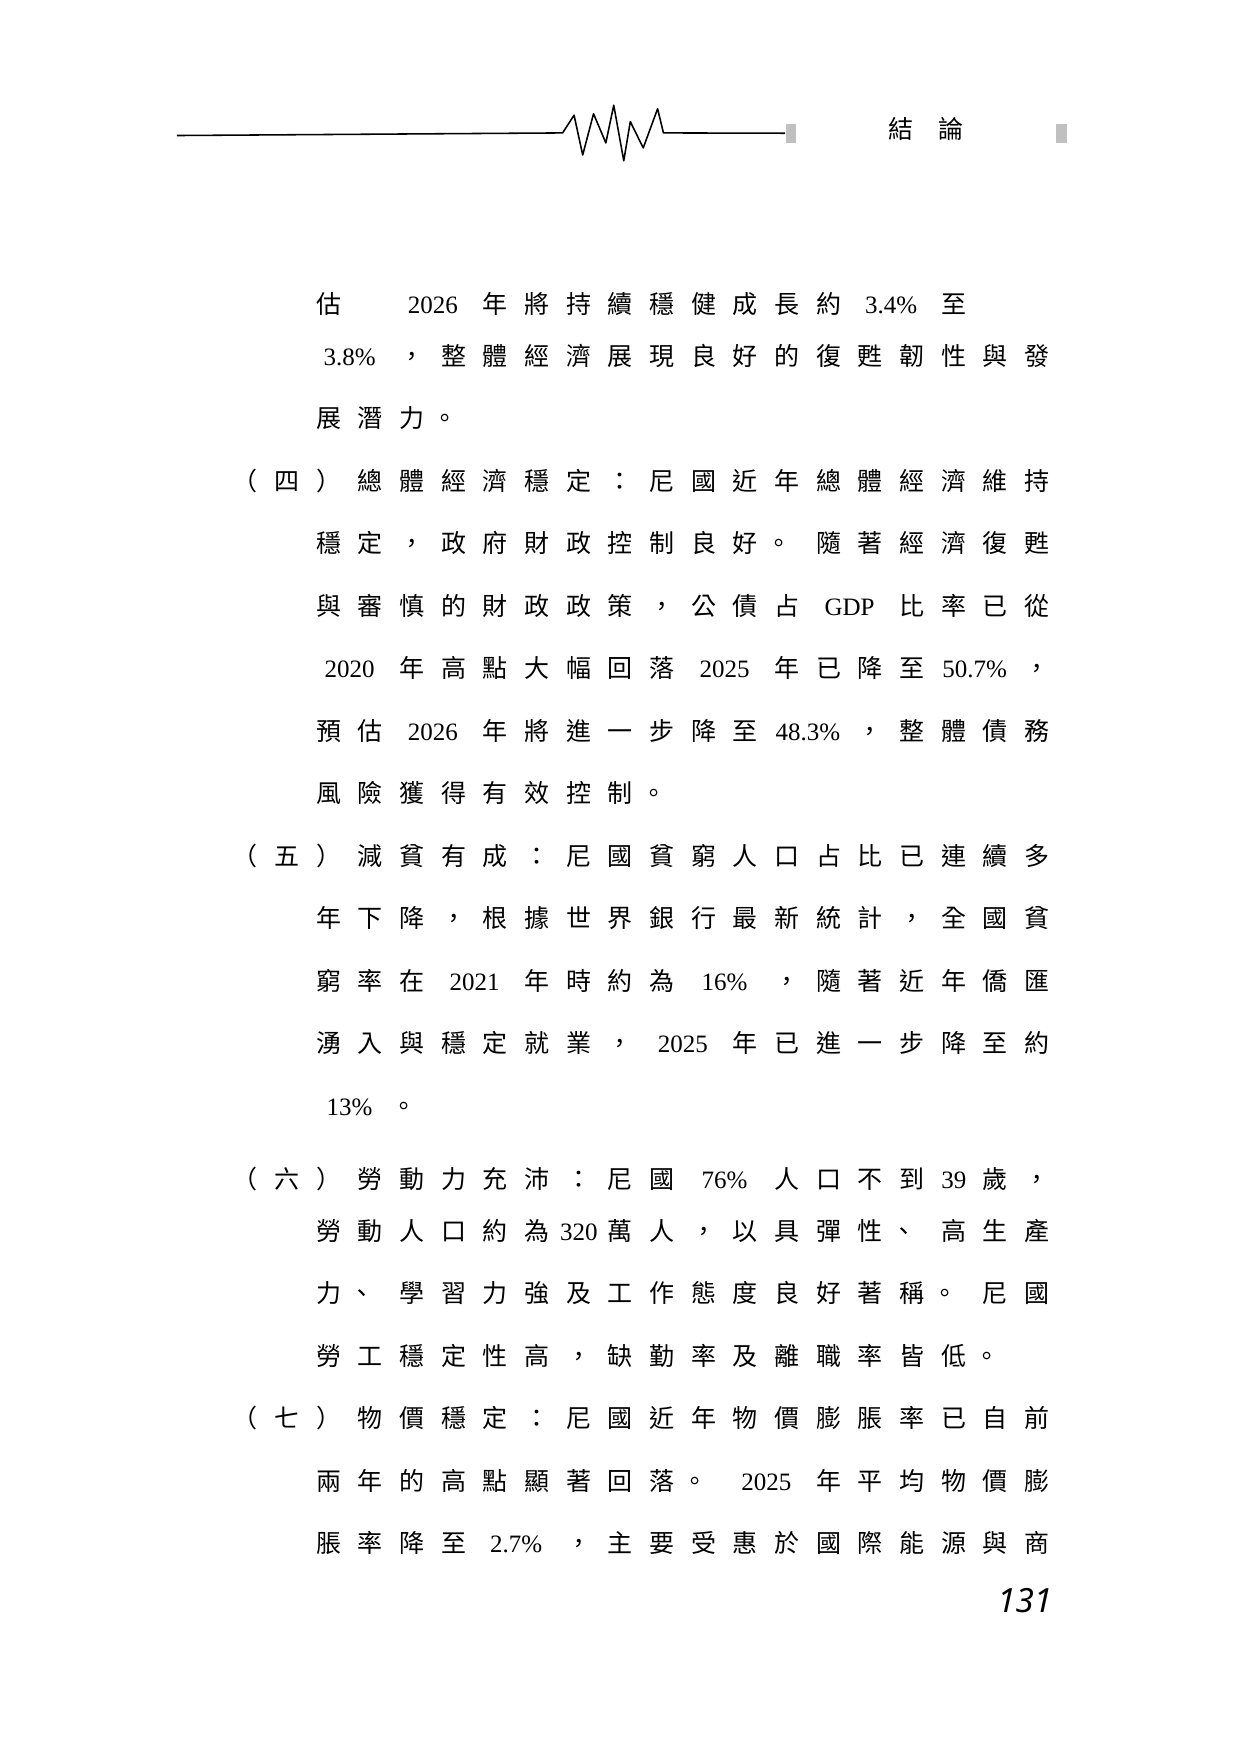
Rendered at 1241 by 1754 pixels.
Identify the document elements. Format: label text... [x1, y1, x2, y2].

text （六）勞動力充沛：尼國76%人口不到39歲，勞動人口約為320萬人，以具彈性、高生產力、學習力強及工作態度良好著稱。尼國勞工穩定性高，缺勤率及離職率皆低。 [207, 1125, 1058, 1375]
text 估 2026年將持續穩健成長約3.4%至3.8%，整體經濟展現良好的復甦韌性與發展潛力。 [207, 250, 1058, 438]
text （四）總體經濟穩定：尼國近年總體經濟維持穩定，政府財政控制良好。隨著經濟復甦與審慎的財政政策，公債占GDP比率已從2020年高點大幅回落2025年已降至50.7%，預估2026年將進一步降至48.3%，整體債務風險獲得有效控制。 [207, 438, 1058, 813]
text （七）物價穩定：尼國近年物價膨脹率已自前兩年的高點顯著回落。2025年平均物價膨脹率降至2.7%，主要受惠於國際能源與商 [207, 1375, 1058, 1563]
text （五）減貧有成：尼國貧窮人口占比已連續多年下降，根據世界銀行最新統計，全國貧窮率在2021年時約為16%，隨著近年僑匯湧入與穩定就業，2025年已進一步降至約13%。 [207, 813, 1058, 1125]
